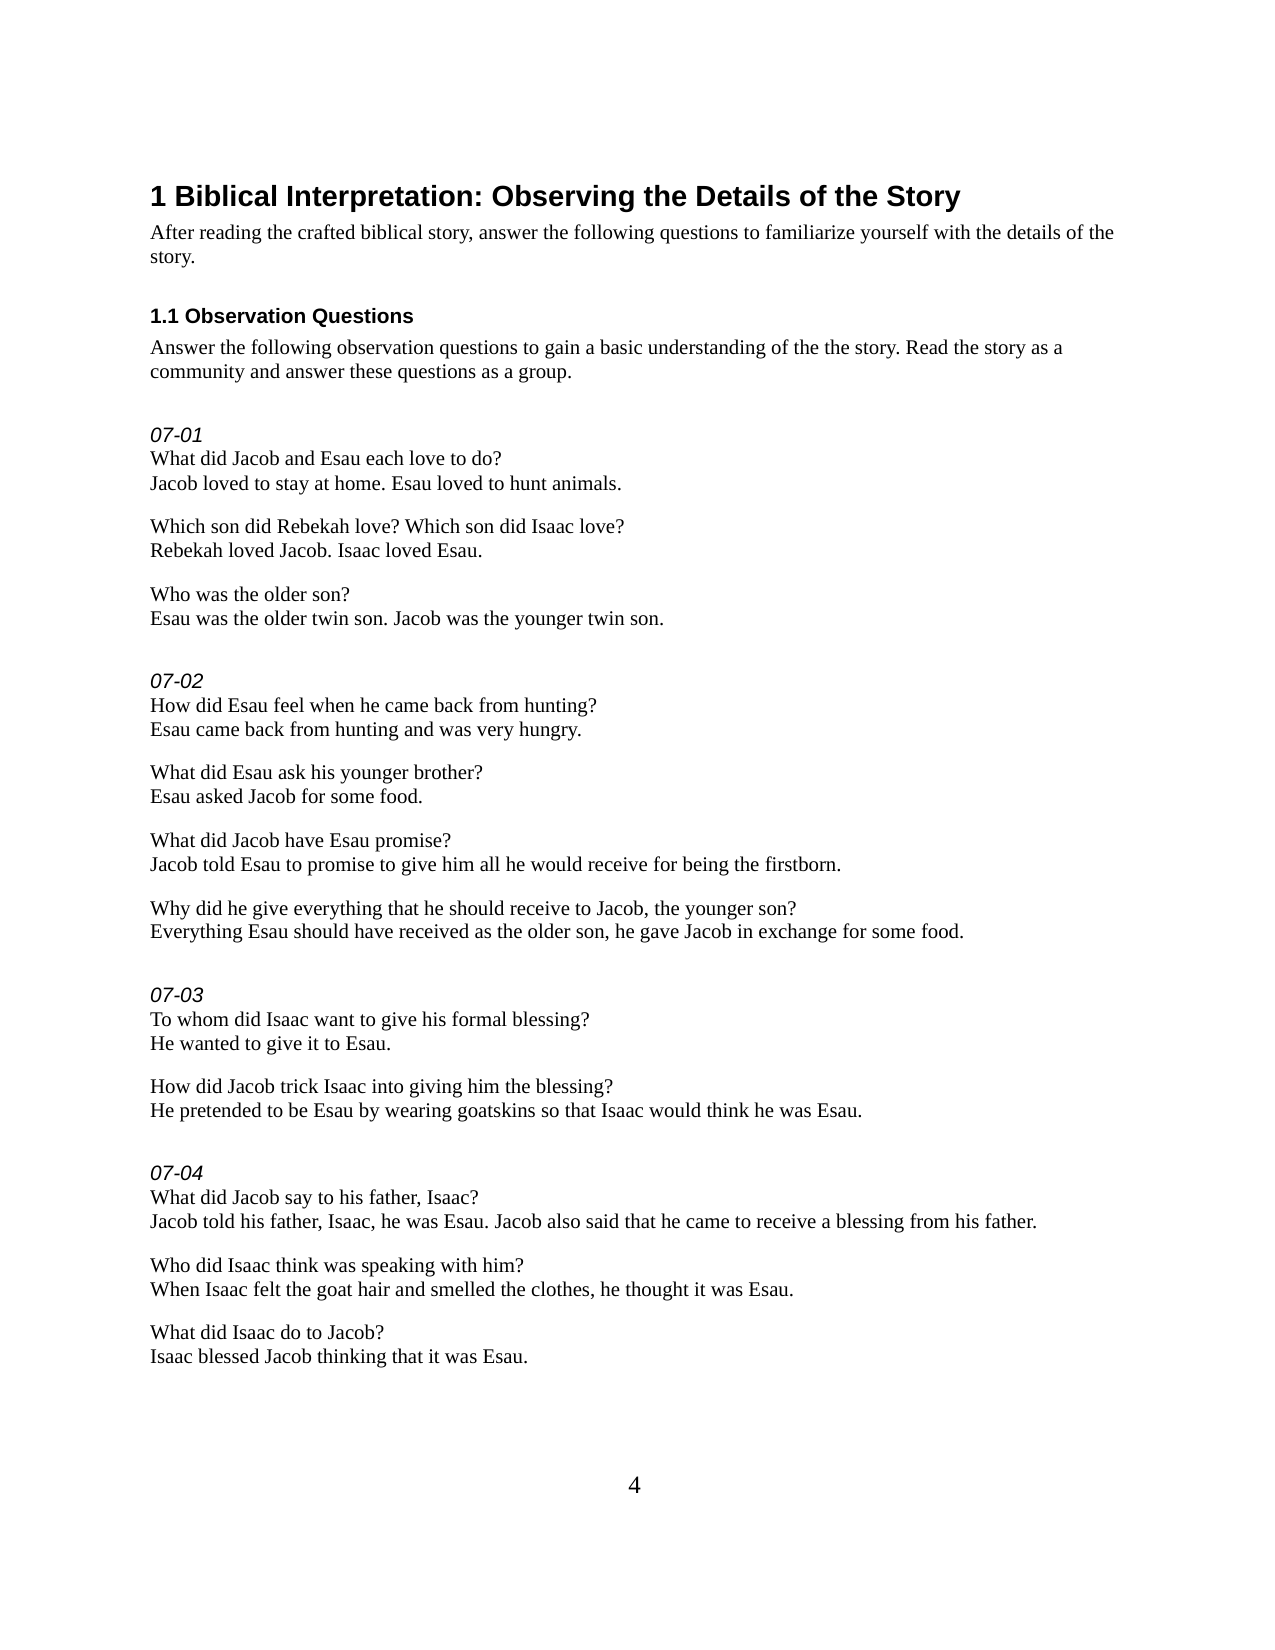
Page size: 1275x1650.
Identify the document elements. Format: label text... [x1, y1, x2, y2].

subtitle 07-01 [150, 422, 1125, 446]
subtitle 1 Biblical Interpretation: Observing the Details of the Story [150, 179, 1125, 212]
subtitle 1.1 Observation Questions [150, 304, 1125, 328]
subtitle 07-02 [150, 669, 1125, 693]
text Who was the older son? Esau was the older twin son. Jacob was the younger twin son. [150, 582, 1125, 630]
text What did Jacob and Esau each love to do? Jacob loved to stay at home. Esau loved to hunt animals. [150, 446, 1125, 494]
text Answer the following observation questions to gain a basic understanding of the the story. Read the story as a community and answer these questions as a group. [150, 335, 1125, 383]
text What did Jacob say to his father, Isaac? Jacob told his father, Isaac, he was Esau. Jacob also said that he came to receive a blessing from his father. [150, 1185, 1125, 1233]
text Which son did Rebekah love? Which son did Isaac love? Rebekah loved Jacob. Isaac loved Esau. [150, 514, 1125, 562]
text Why did he give everything that he should receive to Jacob, the younger son? Everything Esau should have received as the older son, he gave Jacob in exchange for some food. [150, 895, 1125, 943]
text What did Isaac do to Jacob? Isaac blessed Jacob thinking that it was Esau. [150, 1320, 1125, 1368]
text How did Esau feel when he came back from hunting? Esau came back from hunting and was very hungry. [150, 693, 1125, 741]
subtitle 07-03 [150, 982, 1125, 1006]
text What did Esau ask his younger brother? Esau asked Jacob for some food. [150, 760, 1125, 808]
text How did Jacob trick Isaac into giving him the blessing? He pretended to be Esau by wearing goatskins so that Isaac would think he was Esau. [150, 1074, 1125, 1122]
subtitle 07-04 [150, 1161, 1125, 1185]
text To whom did Isaac want to give his formal blessing? He wanted to give it to Esau. [150, 1006, 1125, 1054]
text After reading the crafted biblical story, answer the following questions to familiarize yourself with the details of the story. [150, 220, 1125, 268]
text What did Jacob have Esau promise? Jacob told Esau to promise to give him all he would receive for being the firstborn. [150, 828, 1125, 876]
text Who did Isaac think was speaking with him? When Isaac felt the goat hair and smelled the clothes, he thought it was Esau. [150, 1253, 1125, 1301]
